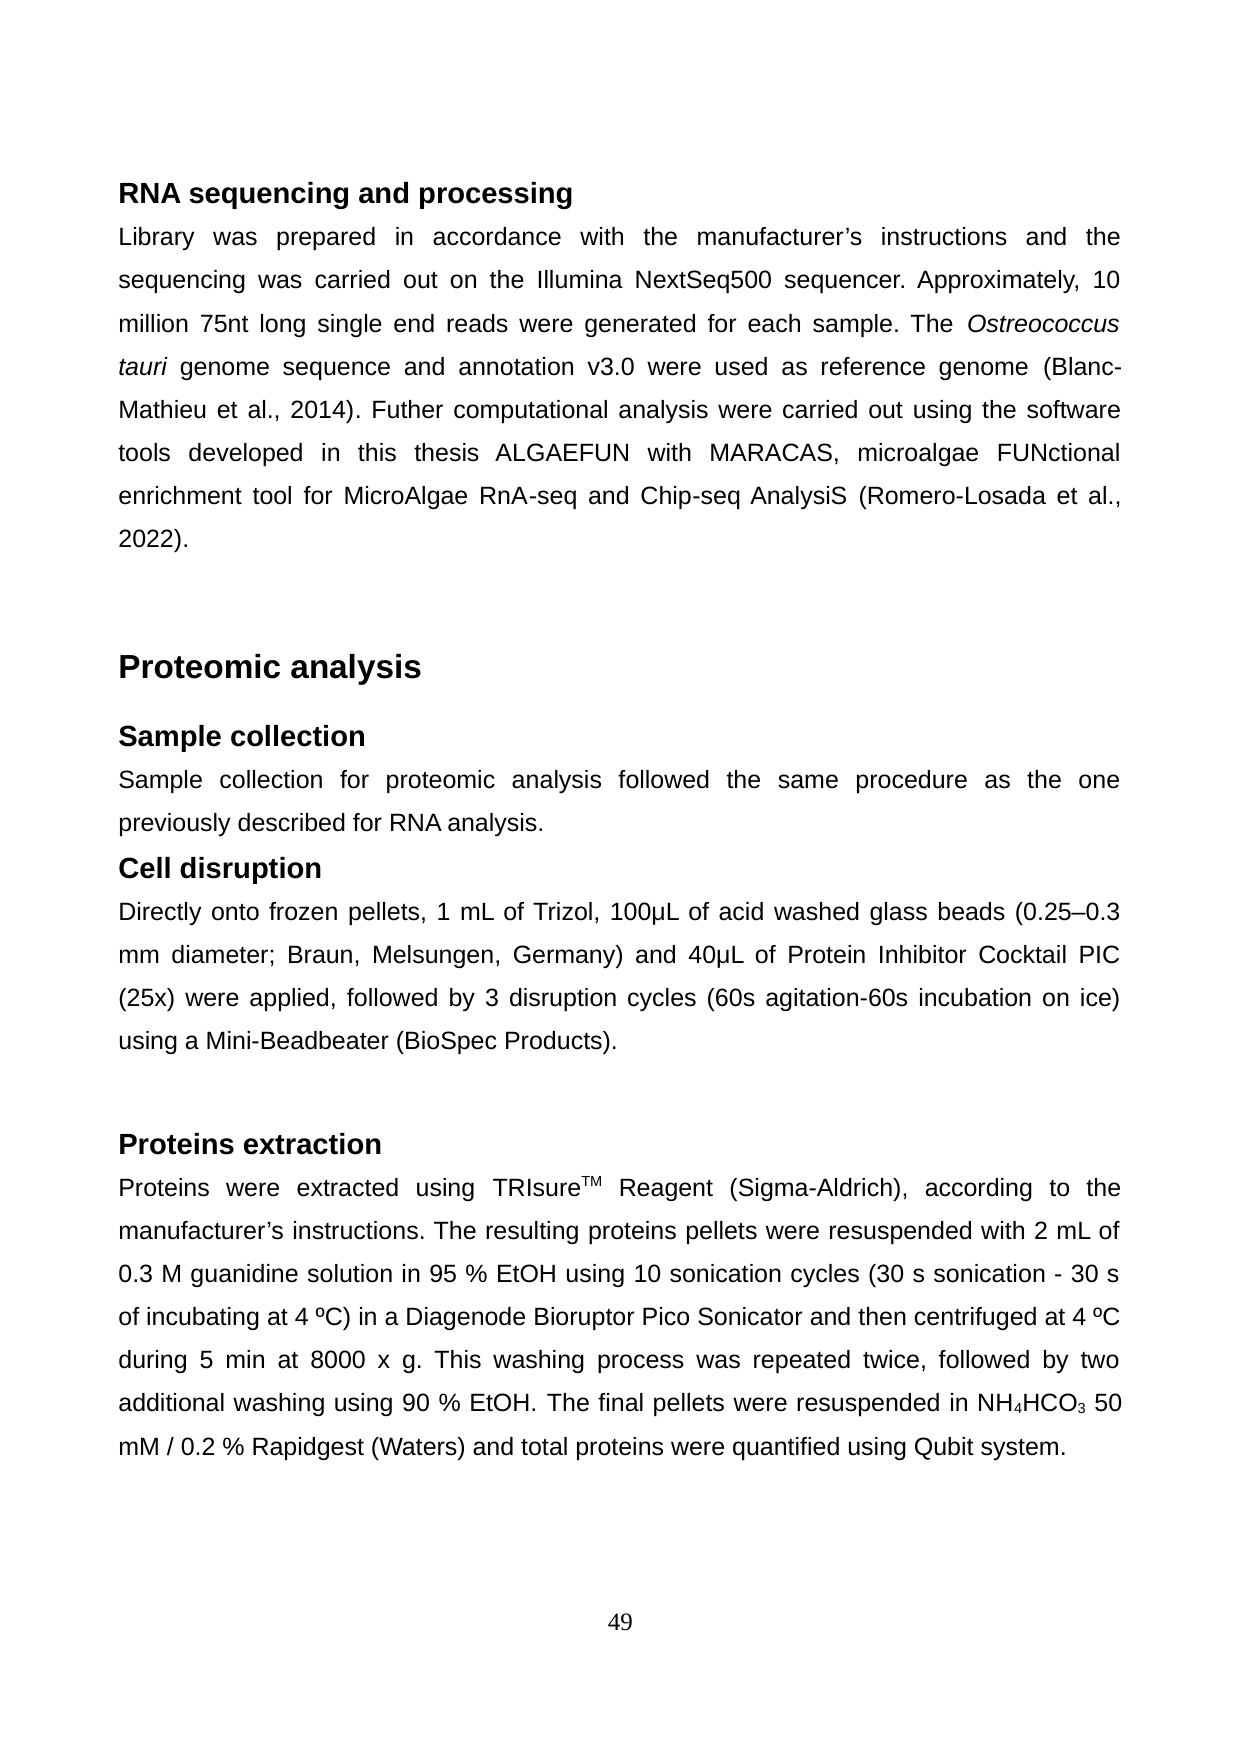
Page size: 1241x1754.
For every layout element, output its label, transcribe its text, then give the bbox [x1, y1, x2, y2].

subtitle RNA sequencing and processing [118, 176, 1122, 210]
subtitle Proteomic analysis [118, 647, 1122, 685]
subtitle Proteins extraction [118, 1127, 1122, 1160]
subtitle Cell disruption [118, 851, 1122, 885]
subtitle Sample collection [118, 719, 1122, 752]
text Library was prepared in accordance with the manufacturer’s instructions and the sequencing was carried out on the Illumina NextSeq500 sequencer. Approximately, 10 million 75nt long single end reads were generated for each sample. The Ostreococcus tauri genome sequence and annotation v3.0 were used as reference genome (Blanc-Mathieu et al., 2014)⁠. Futher computational analysis were carried out using the software tools developed in this thesis ALGAEFUN with MARACAS, microalgae FUNctional enrichment tool for MicroAlgae RnA‑seq and Chip‑seq AnalysiS (Romero-Losada et al., 2022)⁠. [118, 222, 1122, 553]
text Sample collection for proteomic analysis followed the same procedure as the one previously described for RNA analysis. [118, 765, 1122, 837]
text Directly onto frozen pellets, 1 mL of Trizol, 100μL of acid washed glass beads (0.25–0.3 mm diameter; Braun, Melsungen, Germany) and 40μL of Protein Inhibitor Cocktail PIC (25x) were applied, followed by 3 disruption cycles (60s agitation-60s incubation on ice) using a Mini-Beadbeater (BioSpec Products). [118, 896, 1122, 1054]
list Proteins were extracted using TRIsureTM Reagent (Sigma-Aldrich), according to the manufacturer’s instructions. The resulting proteins pellets were resuspended with 2 mL of 0.3 M guanidine solution in 95 % EtOH using 10 sonication cycles (30 s sonication - 30 s of incubating at 4 ºC) in a Diagenode Bioruptor Pico Sonicator and then centrifuged at 4 ºC during 5 min at 8000 x g. This washing process was repeated twice, followed by two additional washing using 90 % EtOH. The final pellets were resuspended in NH4HCO3 50 mM / 0.2 % Rapidgest (Waters) and total proteins were quantified using Qubit system. [118, 1173, 1122, 1460]
